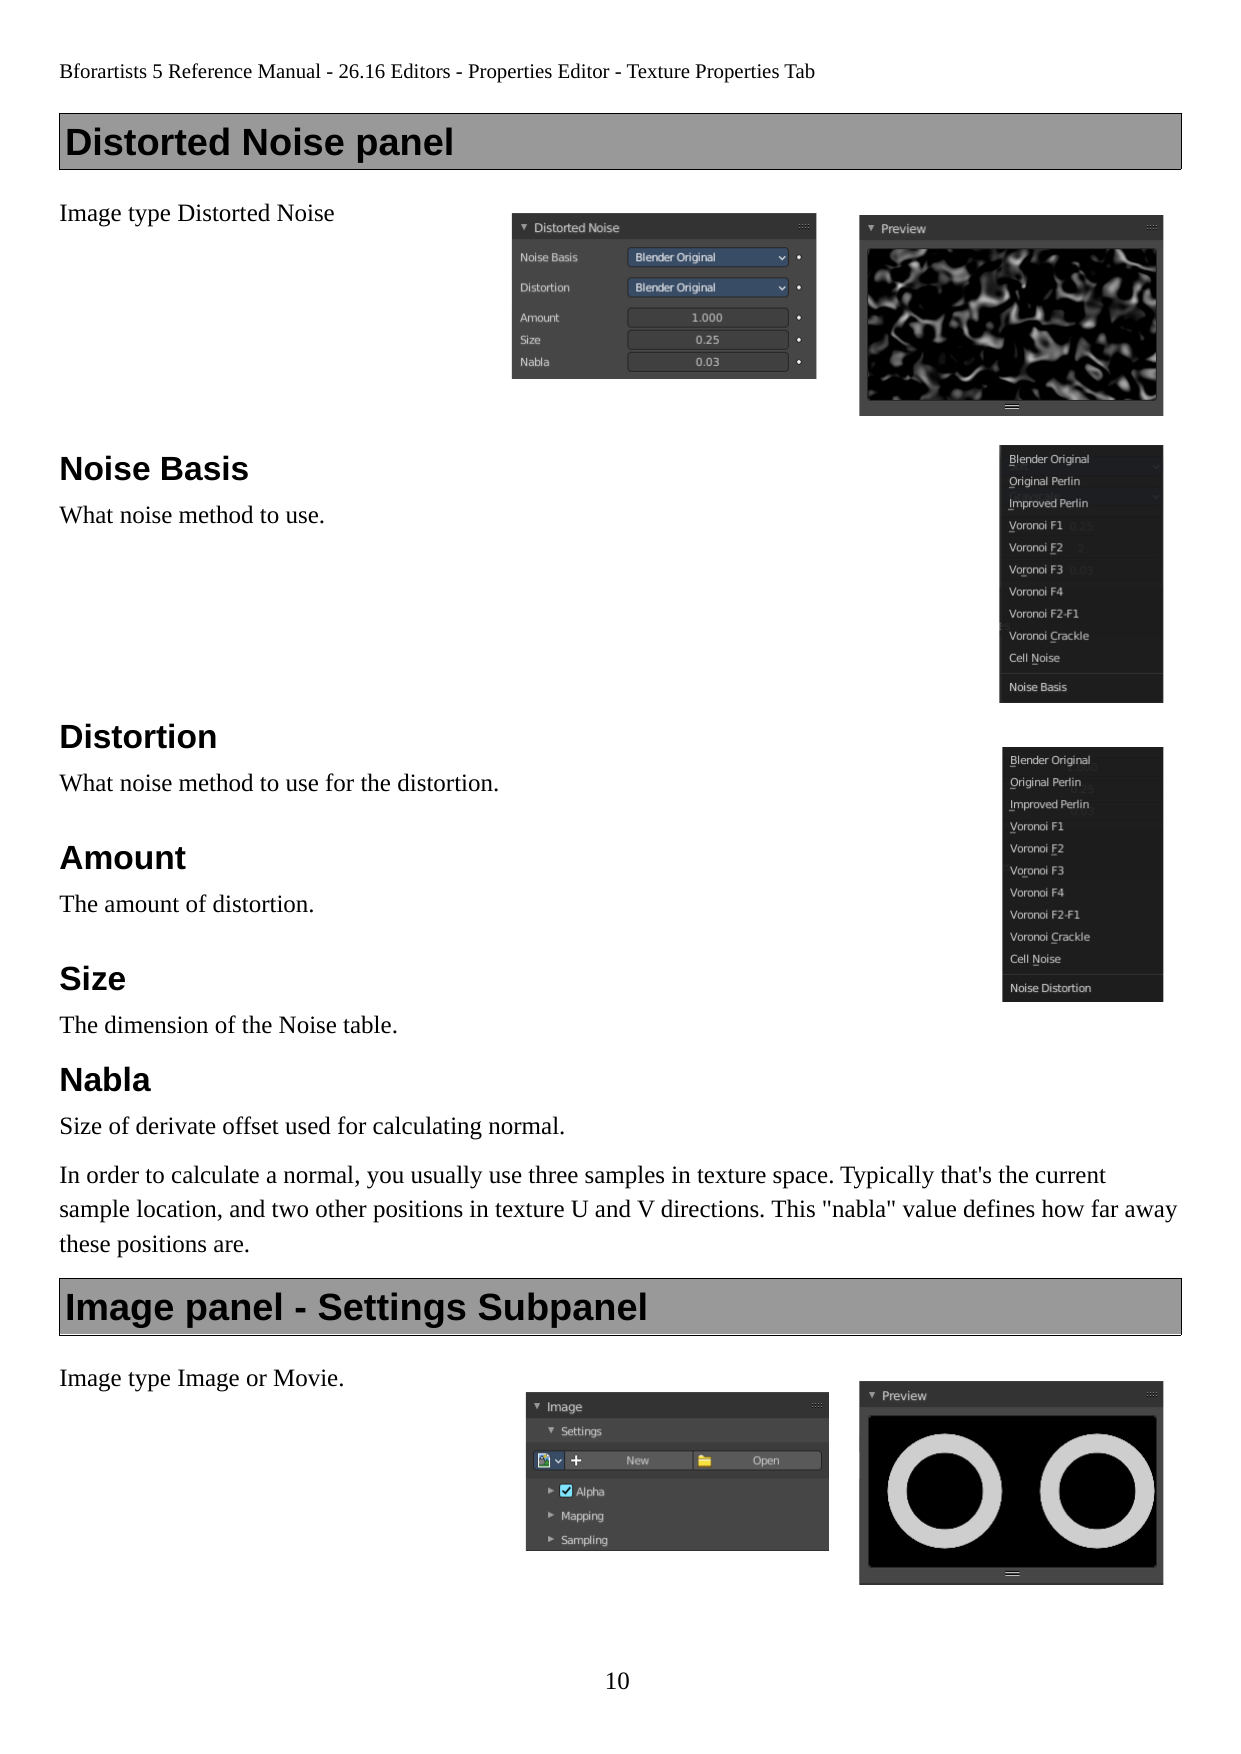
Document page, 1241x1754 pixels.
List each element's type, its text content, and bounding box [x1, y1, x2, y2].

subtitle Noise Basis [59, 449, 999, 487]
table_header Image panel - Settings Subpanel [60, 1279, 1181, 1334]
table_header Distorted Noise panel [60, 114, 1181, 169]
picture [525, 1392, 829, 1551]
text In order to calculate a normal, you usually use three samples in texture space. Typically that's the current sample location, and two other positions in texture U and V directions. This "nabla" value defines how far away these positions are. [59, 1160, 1181, 1258]
picture [859, 215, 1164, 416]
subtitle Amount [59, 838, 1002, 877]
text Size of derivate offset used for calculating normal. [59, 1111, 1181, 1140]
picture [859, 1381, 1164, 1585]
subtitle [1164, 959, 1181, 998]
subtitle Distortion [59, 717, 1181, 756]
text The dimension of the Noise table. [59, 1010, 1181, 1039]
subtitle Size [59, 959, 1002, 998]
picture [1002, 747, 1164, 1002]
text The amount of distortion. [59, 889, 1002, 918]
text What noise method to use. [59, 500, 999, 529]
picture [511, 213, 817, 379]
text Image type Distorted Noise [59, 198, 1181, 227]
subtitle Nabla [59, 1060, 1181, 1098]
text Image type Image or Movie. [59, 1363, 1181, 1392]
picture [999, 445, 1164, 703]
subtitle [1164, 838, 1181, 877]
text What noise method to use for the distortion. [59, 768, 1002, 797]
subtitle [1164, 449, 1181, 487]
